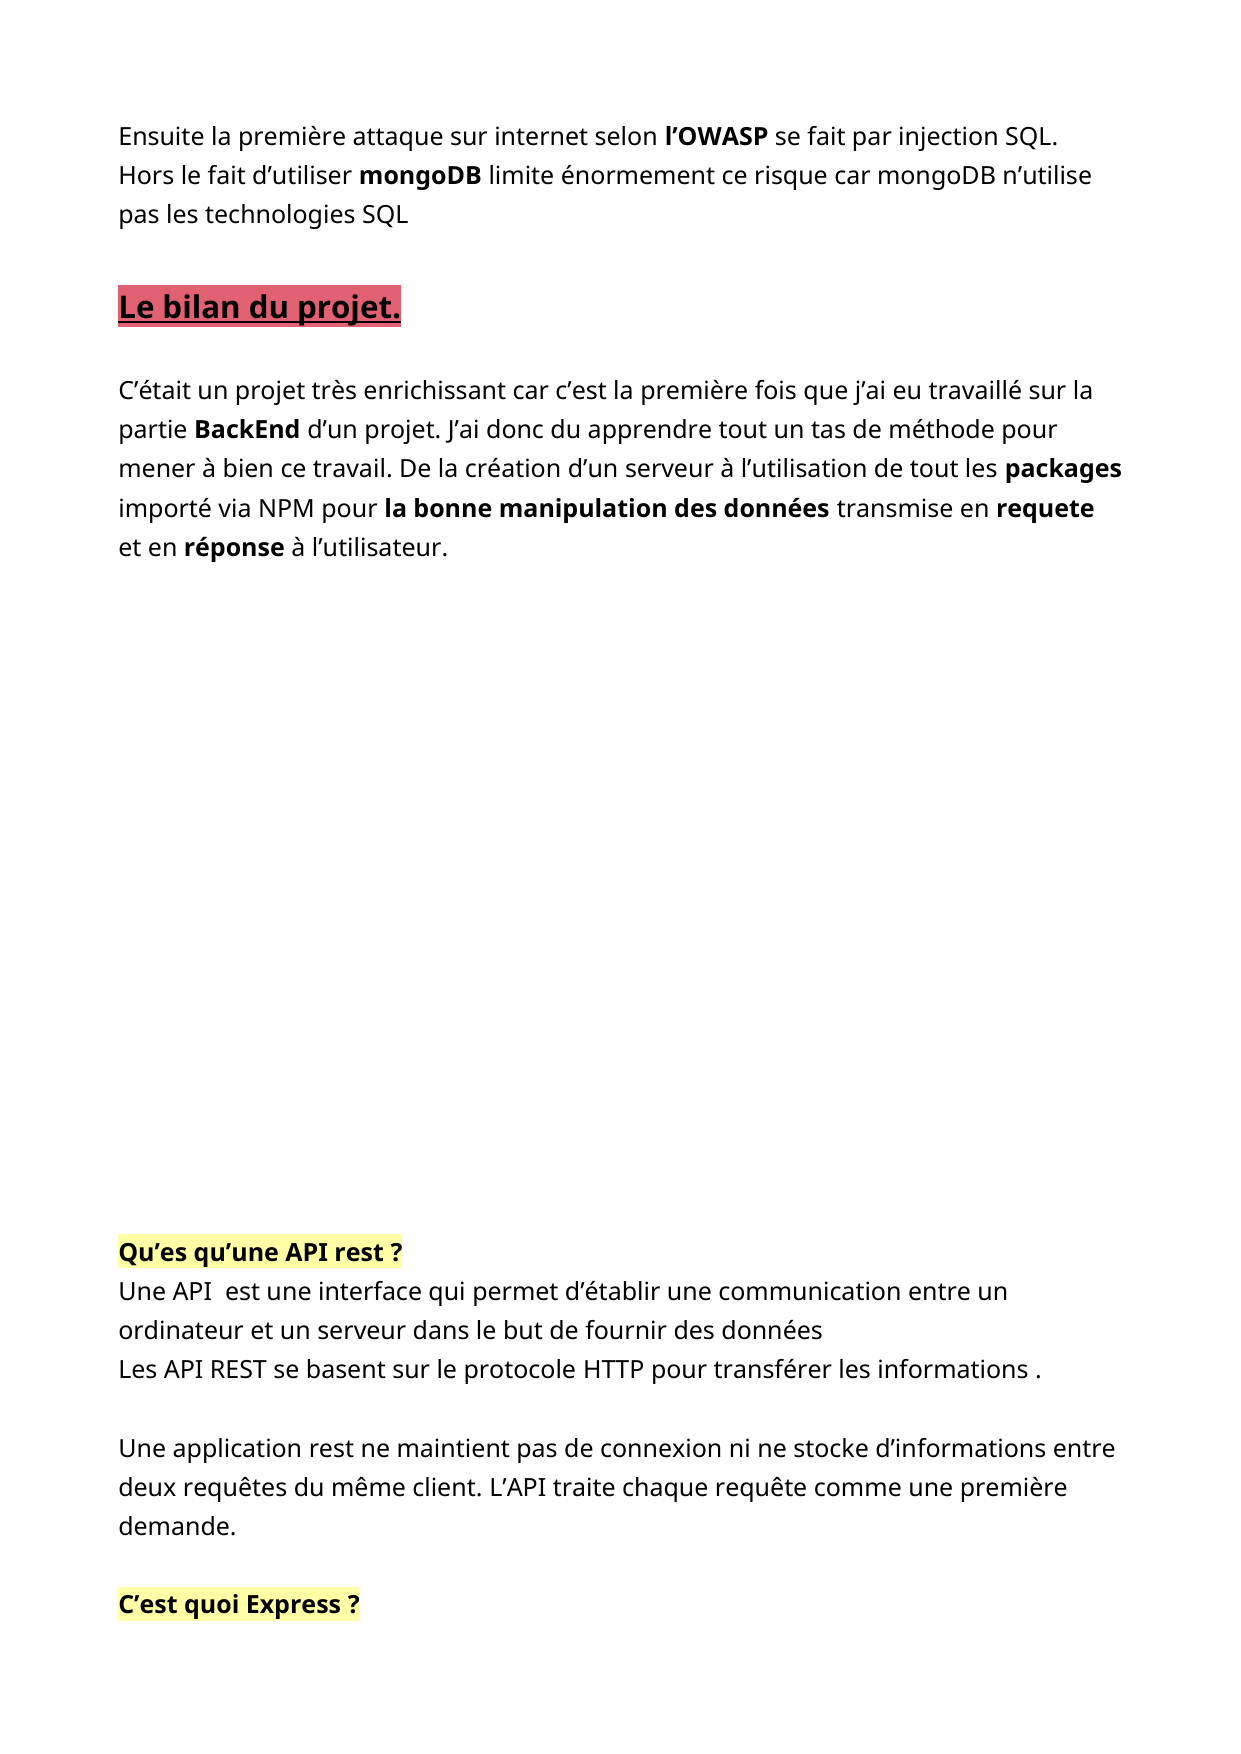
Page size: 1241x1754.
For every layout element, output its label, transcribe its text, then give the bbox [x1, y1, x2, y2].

text Une API est une interface qui permet d’établir une communication entre un ordinateur et un serveur dans le but de fournir des données [118, 1273, 1122, 1347]
text Le bilan du projet. [118, 284, 1122, 327]
text Les API REST se basent sur le protocole HTTP pour transférer les informations . [118, 1352, 1122, 1386]
text Ensuite la première attaque sur internet selon l’OWASP se fait par injection SQL. [118, 118, 1122, 152]
text C’est quoi Express ? [118, 1587, 1122, 1621]
text Qu’es qu’une API rest ? [118, 1234, 1122, 1268]
text C’était un projet très enrichissant car c’est la première fois que j’ai eu travaillé sur la partie BackEnd d’un projet. J’ai donc du apprendre tout un tas de méthode pour mener à bien ce travail. De la création d’un serveur à l’utilisation de tout les packages importé via NPM pour la bonne manipulation des données transmise en requete et en réponse à l’utilisateur. [118, 373, 1122, 563]
text Hors le fait d’utiliser mongoDB limite énormement ce risque car mongoDB n’utilise pas les technologies SQL [118, 157, 1122, 231]
text Une application rest ne maintient pas de connexion ni ne stocke d’informations entre deux requêtes du même client. L’API traite chaque requête comme une première demande. [118, 1430, 1122, 1543]
